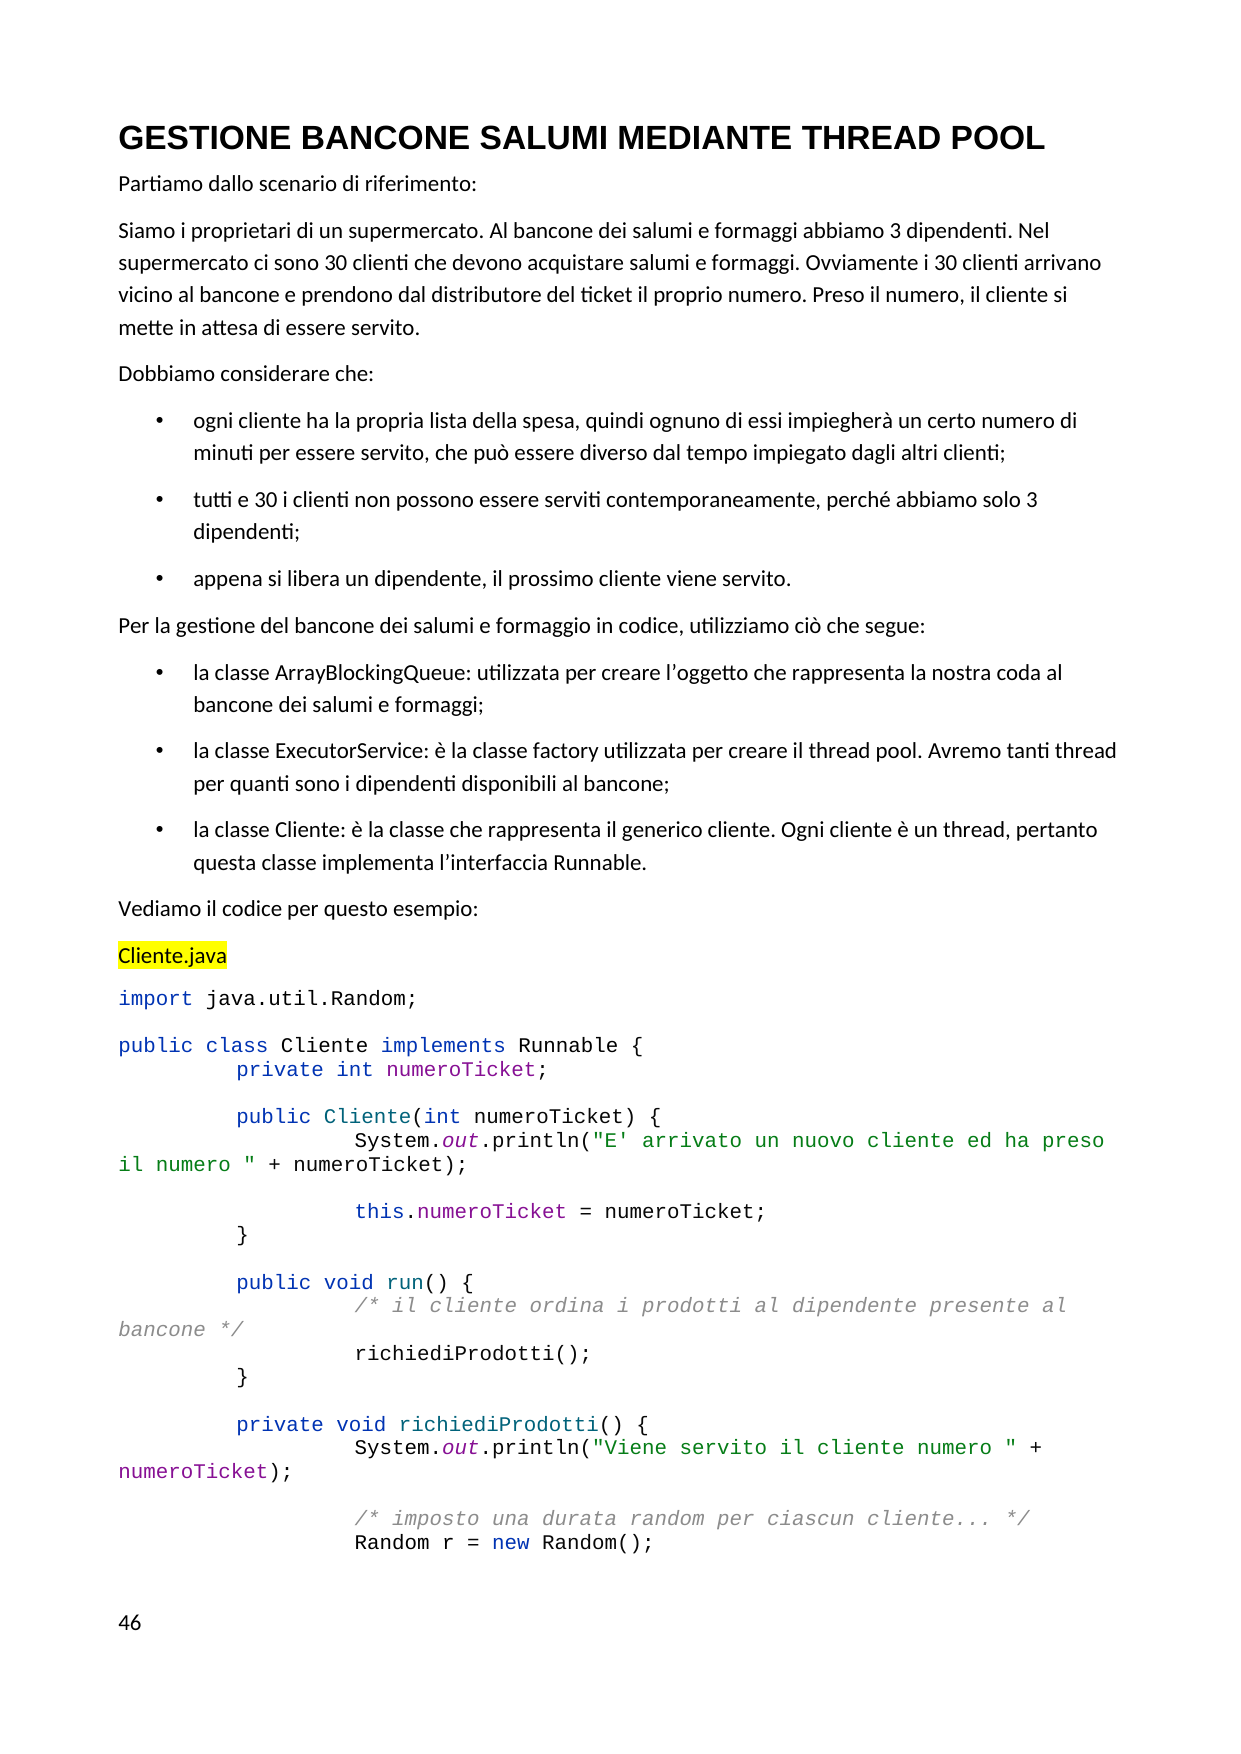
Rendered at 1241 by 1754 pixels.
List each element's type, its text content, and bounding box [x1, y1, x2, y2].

list tutti e 30 i clienti non possono essere serviti contemporaneamente, perché abbiamo solo 3 dipendenti; [156, 485, 1122, 545]
text Per la gestione del bancone dei salumi e formaggio in codice, utilizziamo ciò che segue: [118, 611, 1122, 639]
text import java.util.Random; public class Cliente implements Runnable { private int numeroTicket; public Cliente(int numeroTicket) { System.out.println("E' arrivato un nuovo cliente ed ha preso il numero " + numeroTicket); this.numeroTicket = numeroTicket; } public void run() { /* il cliente ordina i prodotti al dipendente presente al bancone */ richiediProdotti(); } private void richiediProdotti() { System.out.println("Viene servito il cliente numero " + numeroTicket); /* imposto una durata random per ciascun cliente... */ Random r = new Random(); [118, 988, 1122, 1556]
list appena si libera un dipendente, il prossimo cliente viene servito. [156, 564, 1122, 592]
list la classe ArrayBlockingQueue: utilizzata per creare l’oggetto che rappresenta la nostra coda al bancone dei salumi e formaggi; [156, 658, 1122, 718]
text Vediamo il codice per questo esempio: [118, 894, 1122, 922]
text Cliente.java [118, 941, 1122, 969]
text Dobbiamo considerare che: [118, 359, 1122, 387]
text Partiamo dallo scenario di riferimento: [118, 169, 1122, 197]
list ogni cliente ha la propria lista della spesa, quindi ognuno di essi impiegherà un certo numero di minuti per essere servito, che può essere diverso dal tempo impiegato dagli altri clienti; [156, 406, 1122, 466]
subtitle GESTIONE BANCONE SALUMI MEDIANTE THREAD POOL [118, 118, 1122, 157]
text Siamo i proprietari di un supermercato. Al bancone dei salumi e formaggi abbiamo 3 dipendenti. Nel supermercato ci sono 30 clienti che devono acquistare salumi e formaggi. Ovviamente i 30 clienti arrivano vicino al bancone e prendono dal distributore del ticket il proprio numero. Preso il numero, il cliente si mette in attesa di essere servito. [118, 216, 1122, 341]
list la classe ExecutorService: è la classe factory utilizzata per creare il thread pool. Avremo tanti thread per quanti sono i dipendenti disponibili al bancone; [156, 737, 1122, 797]
list la classe Cliente: è la classe che rappresenta il generico cliente. Ogni cliente è un thread, pertanto questa classe implementa l’interfaccia Runnable. [156, 816, 1122, 876]
